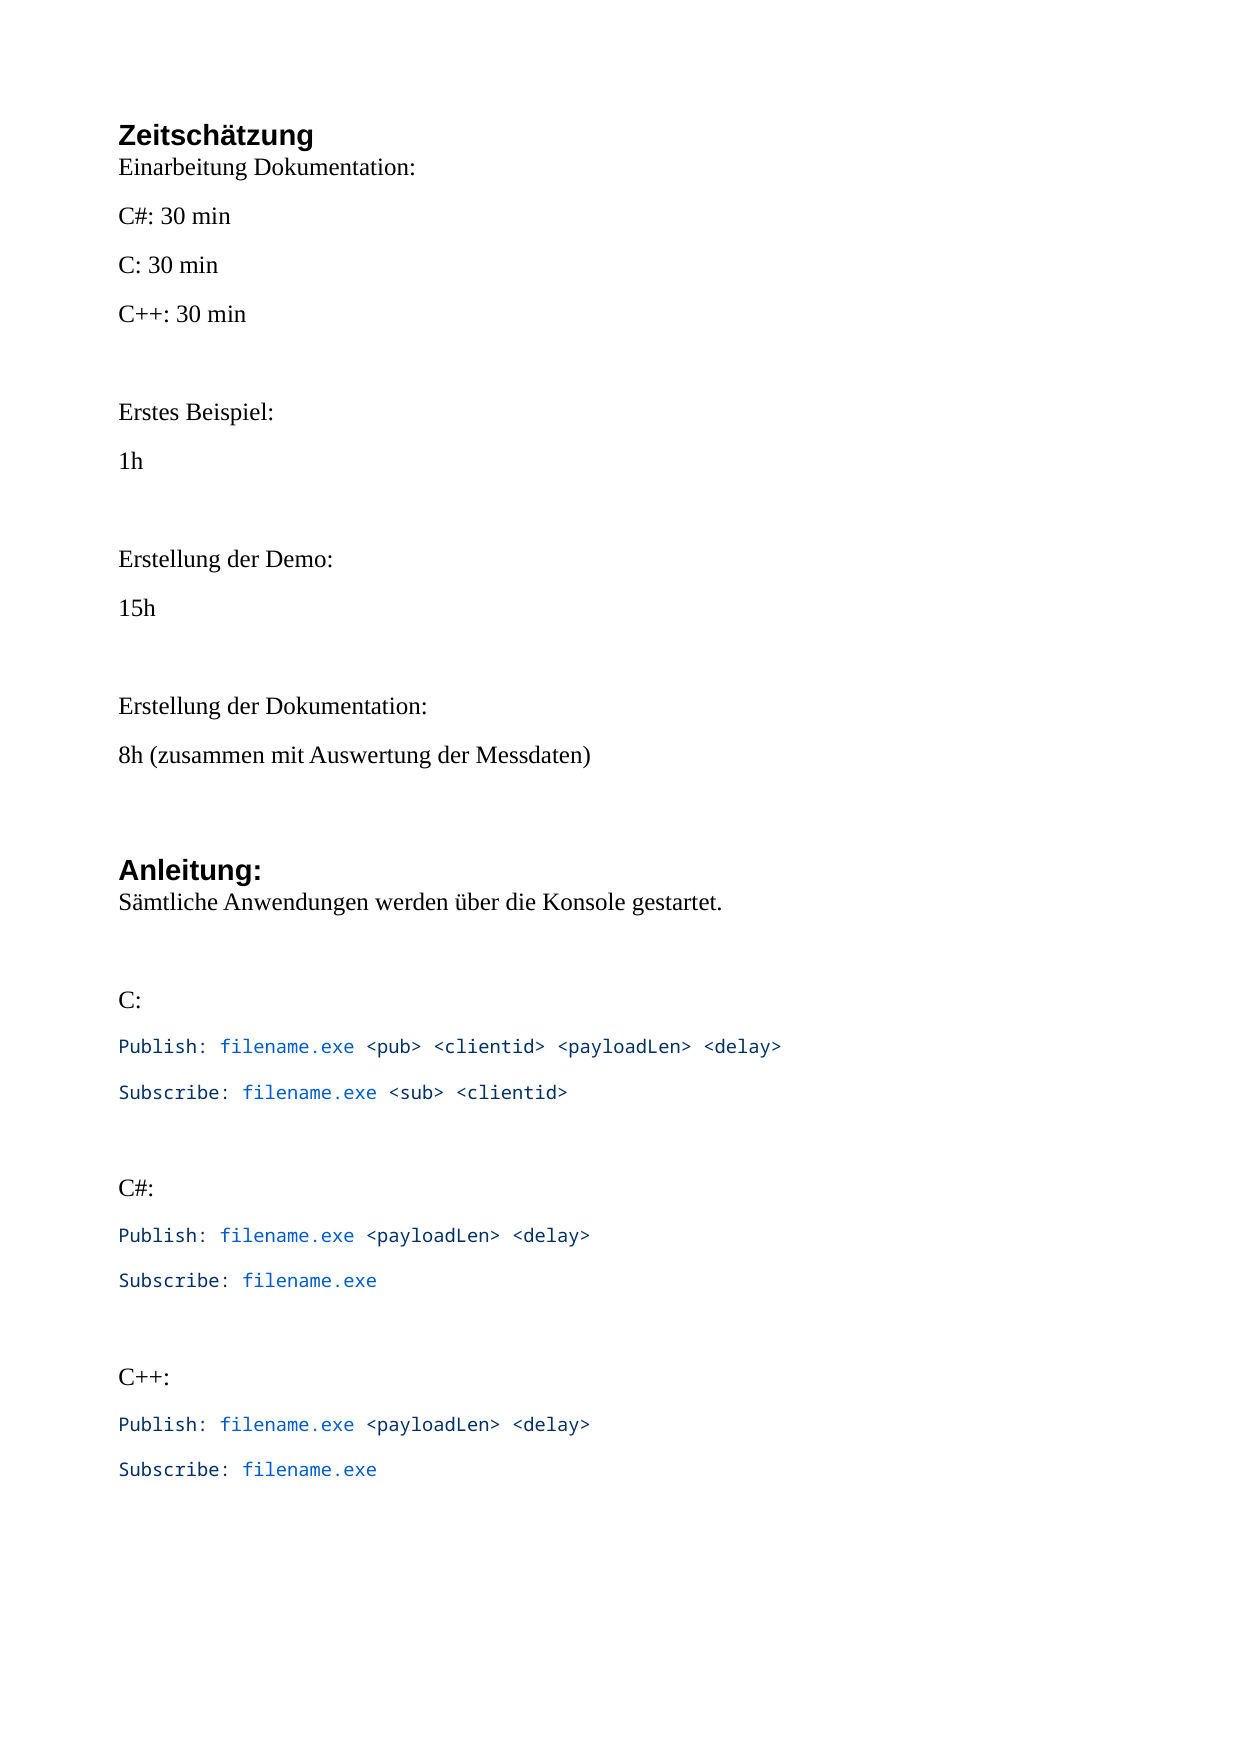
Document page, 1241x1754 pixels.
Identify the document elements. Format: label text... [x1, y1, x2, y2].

text C++: [118, 1362, 1122, 1391]
text Publish: filename.exe <payloadLen> <delay> [118, 1222, 1122, 1248]
text Subscribe: filename.exe [118, 1268, 1122, 1293]
text C++: 30 min [118, 299, 1122, 328]
subtitle Anleitung: [118, 853, 1122, 887]
text Sämtliche Anwendungen werden über die Konsole gestartet. [118, 887, 1122, 915]
text Erstellung der Demo: [118, 544, 1122, 573]
text C: [118, 985, 1122, 1013]
text C: 30 min [118, 250, 1122, 278]
text Publish: filename.exe <payloadLen> <delay> [118, 1411, 1122, 1436]
text Subscribe: filename.exe <sub> <clientid> [118, 1079, 1122, 1104]
subtitle Zeitschätzung [118, 118, 1122, 152]
text Erstellung der Dokumentation: [118, 691, 1122, 720]
text 8h (zusammen mit Auswertung der Messdaten) [118, 740, 1122, 769]
text Publish: filename.exe <pub> <clientid> <payloadLen> <delay> [118, 1034, 1122, 1059]
text C#: 30 min [118, 201, 1122, 229]
text 15h [118, 593, 1122, 622]
text Subscribe: filename.exe [118, 1456, 1122, 1482]
text Einarbeitung Dokumentation: [118, 152, 1122, 180]
text Erstes Beispiel: [118, 397, 1122, 426]
text C#: [118, 1173, 1122, 1202]
text 1h [118, 446, 1122, 475]
